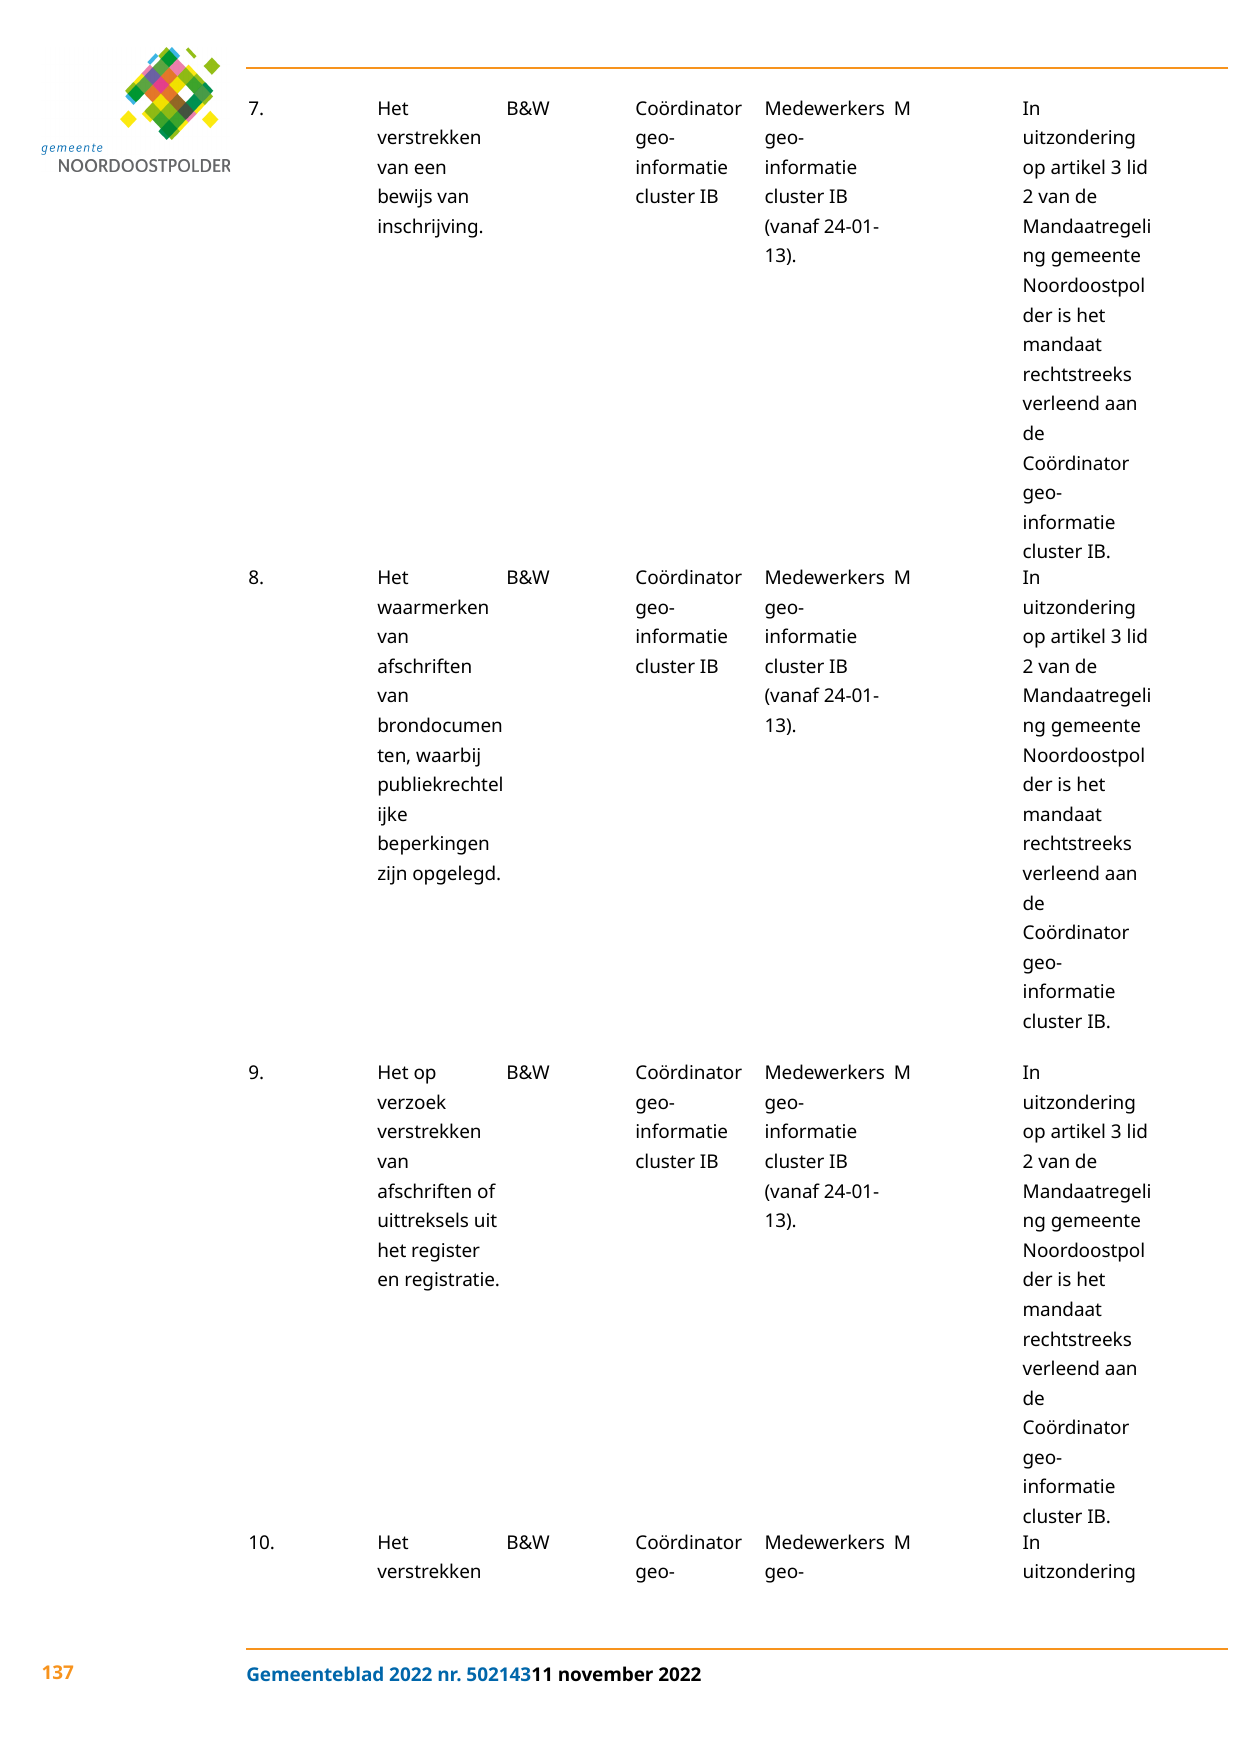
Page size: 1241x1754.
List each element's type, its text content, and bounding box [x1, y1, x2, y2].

table_cell In uitzondering op artikel 3 lid 2 van de Mandaatregeling gemeente Noordoostpolder is het mandaat rechtstreeks verleend aan de Coördinator geo-informatie cluster IB. [1023, 564, 1152, 1034]
table_cell Medewerkers geo-informatie cluster IB (vanaf 24-01-13). [764, 1060, 893, 1529]
table_cell [248, 1034, 377, 1059]
table_cell 8. [248, 564, 377, 1034]
table_cell [635, 1034, 764, 1059]
table_cell [1023, 1034, 1152, 1059]
table_cell 7. [248, 95, 377, 564]
table_cell In uitzondering op artikel 3 lid 2 van de Mandaatregeling gemeente Noordoostpolder is het mandaat rechtstreeks verleend aan de Coördinator geo-informatie cluster IB. [1023, 95, 1152, 564]
table_cell Medewerkers geo-informatie cluster IB (vanaf 24-01-13). [764, 564, 893, 1034]
table_cell Medewerkers geo- [764, 1529, 893, 1584]
table_cell B&W [506, 95, 635, 564]
table_cell Het waarmerken van afschriften van brondocumenten, waarbij publiekrechtelijke beperkingen zijn opgelegd. [377, 564, 506, 1034]
picture [41, 47, 231, 172]
table_cell [377, 1034, 506, 1059]
table_cell 10. [248, 1529, 377, 1584]
table_cell [894, 1034, 1022, 1059]
table_cell M [894, 95, 1022, 564]
table_cell [764, 1034, 893, 1059]
table_cell Coördinator geo-informatie cluster IB [635, 95, 764, 564]
table_cell In uitzondering op artikel 3 lid 2 van de Mandaatregeling gemeente Noordoostpolder is het mandaat rechtstreeks verleend aan de Coördinator geo-informatie cluster IB. [1023, 1060, 1152, 1529]
table_cell B&W [506, 564, 635, 1034]
table_cell [506, 1034, 635, 1059]
table_cell Coördinator geo-informatie cluster IB [635, 564, 764, 1034]
table_cell Coördinator geo-informatie cluster IB [635, 1060, 764, 1529]
table_cell M [894, 1060, 1022, 1529]
table_cell 9. [248, 1060, 377, 1529]
table_cell M [894, 1529, 1022, 1584]
table_cell Het verstrekken [377, 1529, 506, 1584]
table_cell Het op verzoek verstrekken van afschriften of uittreksels uit het register en registratie. [377, 1060, 506, 1529]
table_cell M [894, 564, 1022, 1034]
table_cell In uitzondering [1023, 1529, 1152, 1584]
table_cell B&W [506, 1529, 635, 1584]
table_cell B&W [506, 1060, 635, 1529]
table_cell Coördinator geo- [635, 1529, 764, 1584]
table_cell Het verstrekken van een bewijs van inschrijving. [377, 95, 506, 564]
table_cell Medewerkers geo-informatie cluster IB (vanaf 24-01-13). [764, 95, 893, 564]
